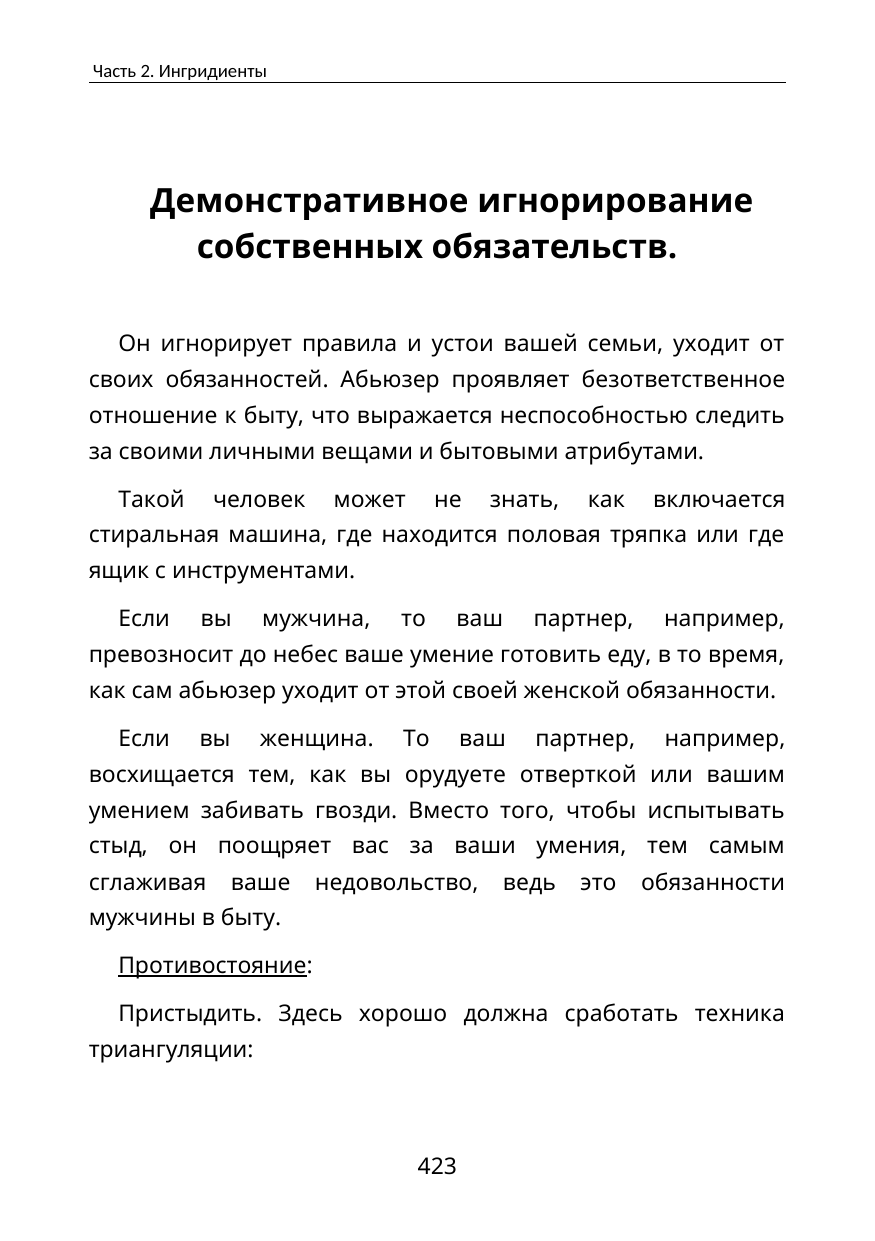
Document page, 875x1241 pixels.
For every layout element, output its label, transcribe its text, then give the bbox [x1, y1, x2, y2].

text Противостояние: [88, 949, 786, 980]
text Он игнорирует правила и устои вашей семьи, уходит от своих обязанностей. Абьюзер проявляет безответственное отношение к быту, что выражается неспособностью следить за своими личными вещами и бытовыми атрибутами. [88, 327, 786, 466]
text Пристыдить. Здесь хорошо должна сработать техника триангуляции: [88, 997, 786, 1064]
text Такой человек может не знать, как включается стиральная машина, где находится половая тряпка или где ящик с инструментами. [88, 482, 786, 586]
subtitle Демонстративное игнорирование собственных обязательств. [88, 177, 786, 268]
text Если вы женщина. То ваш партнер, например, восхищается тем, как вы орудуете отверткой или вашим умением забивать гвозди. Вместо того, чтобы испытывать стыд, он поощряет вас за ваши умения, тем самым сглаживая ваше недовольство, ведь это обязанности мужчины в быту. [88, 722, 786, 933]
text Если вы мужчина, то ваш партнер, например, превозносит до небес ваше умение готовить еду, в то время, как сам абьюзер уходит от этой своей женской обязанности. [88, 602, 786, 705]
